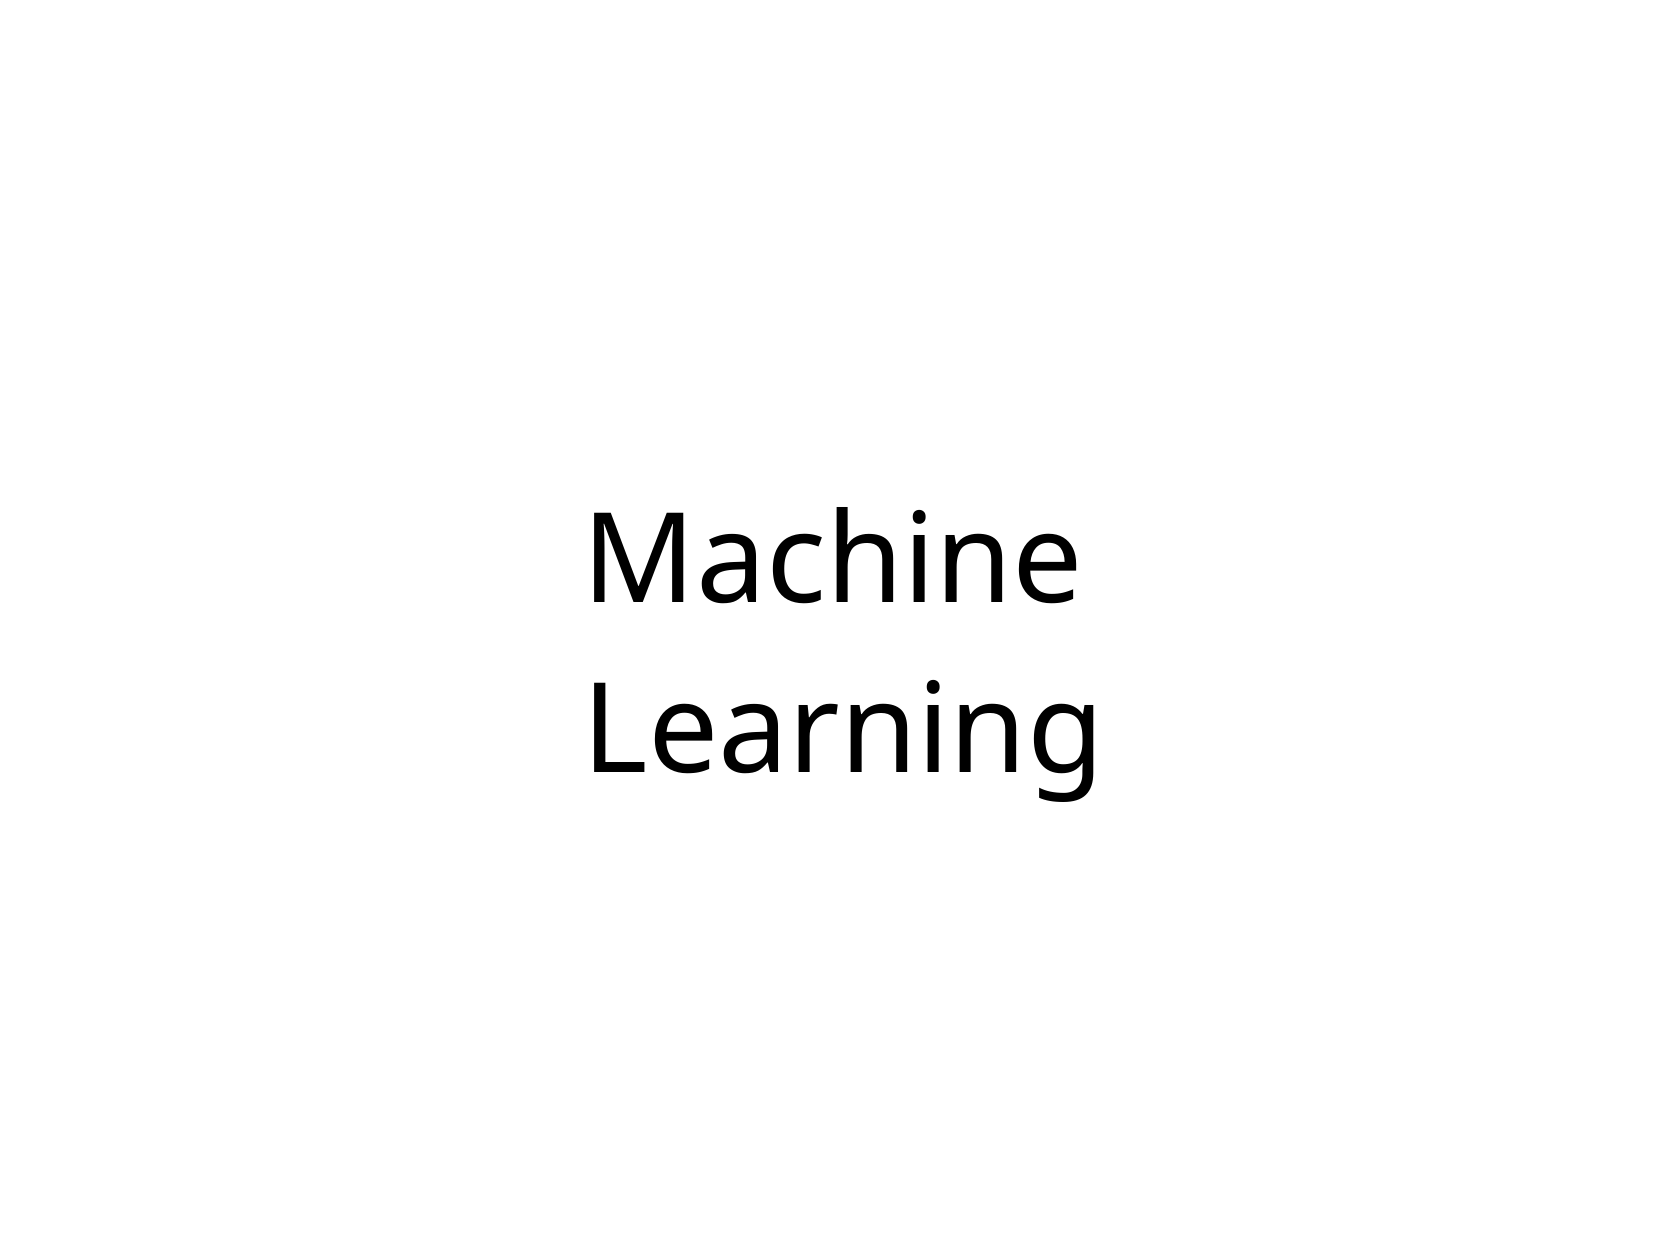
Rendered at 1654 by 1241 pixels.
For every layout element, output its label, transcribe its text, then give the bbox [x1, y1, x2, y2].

text_box Machine Learning [567, 460, 1086, 780]
